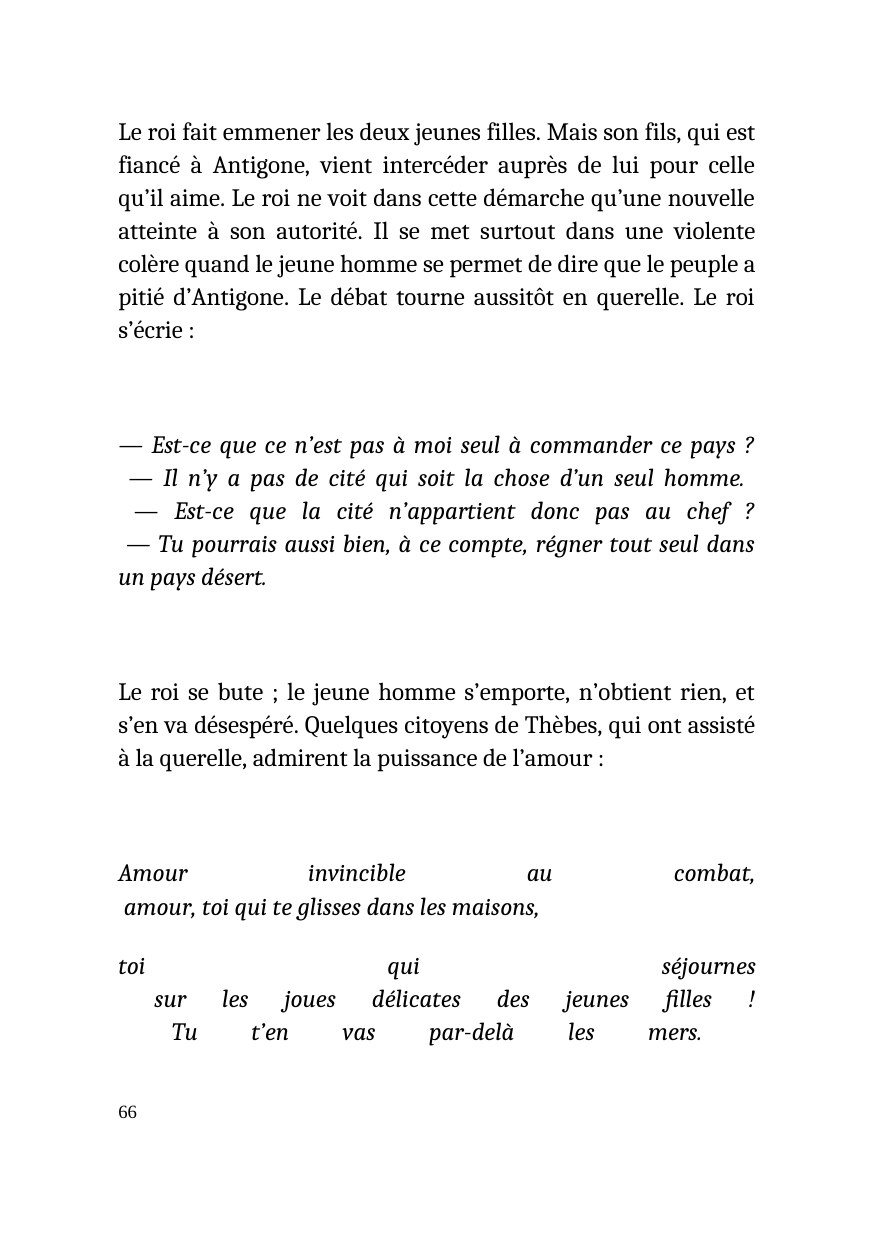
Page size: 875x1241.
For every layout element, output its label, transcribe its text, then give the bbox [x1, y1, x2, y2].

text Le roi se bute ; le jeune homme s’emporte, n’obtient rien, et s’en va désespéré. Quelques citoyens de Thèbes, qui ont assisté à la querelle, admirent la puissance de l’amour : [118, 678, 756, 773]
text toi qui séjournes sur les joues délicates des jeunes filles ! Tu t’en vas par-delà les mers. [118, 952, 756, 1046]
text — Est-ce que ce n’est pas à moi seul à commander ce pays ? — Il n’y a pas de cité qui soit la chose d’un seul homme. — Est-ce que la cité n’appartient donc pas au chef ? — Tu pourrais aussi bien, à ce compte, régner tout seul dans un pays désert. [118, 431, 756, 592]
text Amour invincible au combat, amour, toi qui te glisses dans les maisons, [118, 859, 756, 921]
text Le roi fait emmener les deux jeunes filles. Mais son fils, qui est fiancé à Antigone, vient intercéder auprès de lui pour celle qu’il aime. Le roi ne voit dans cette démarche qu’une nouvelle atteinte à son autorité. Il se met surtout dans une violente colère quand le jeune homme se permet de dire que le peuple a pitié d’Antigone. Le débat tourne aussitôt en querelle. Le roi s’écrie : [118, 118, 756, 345]
